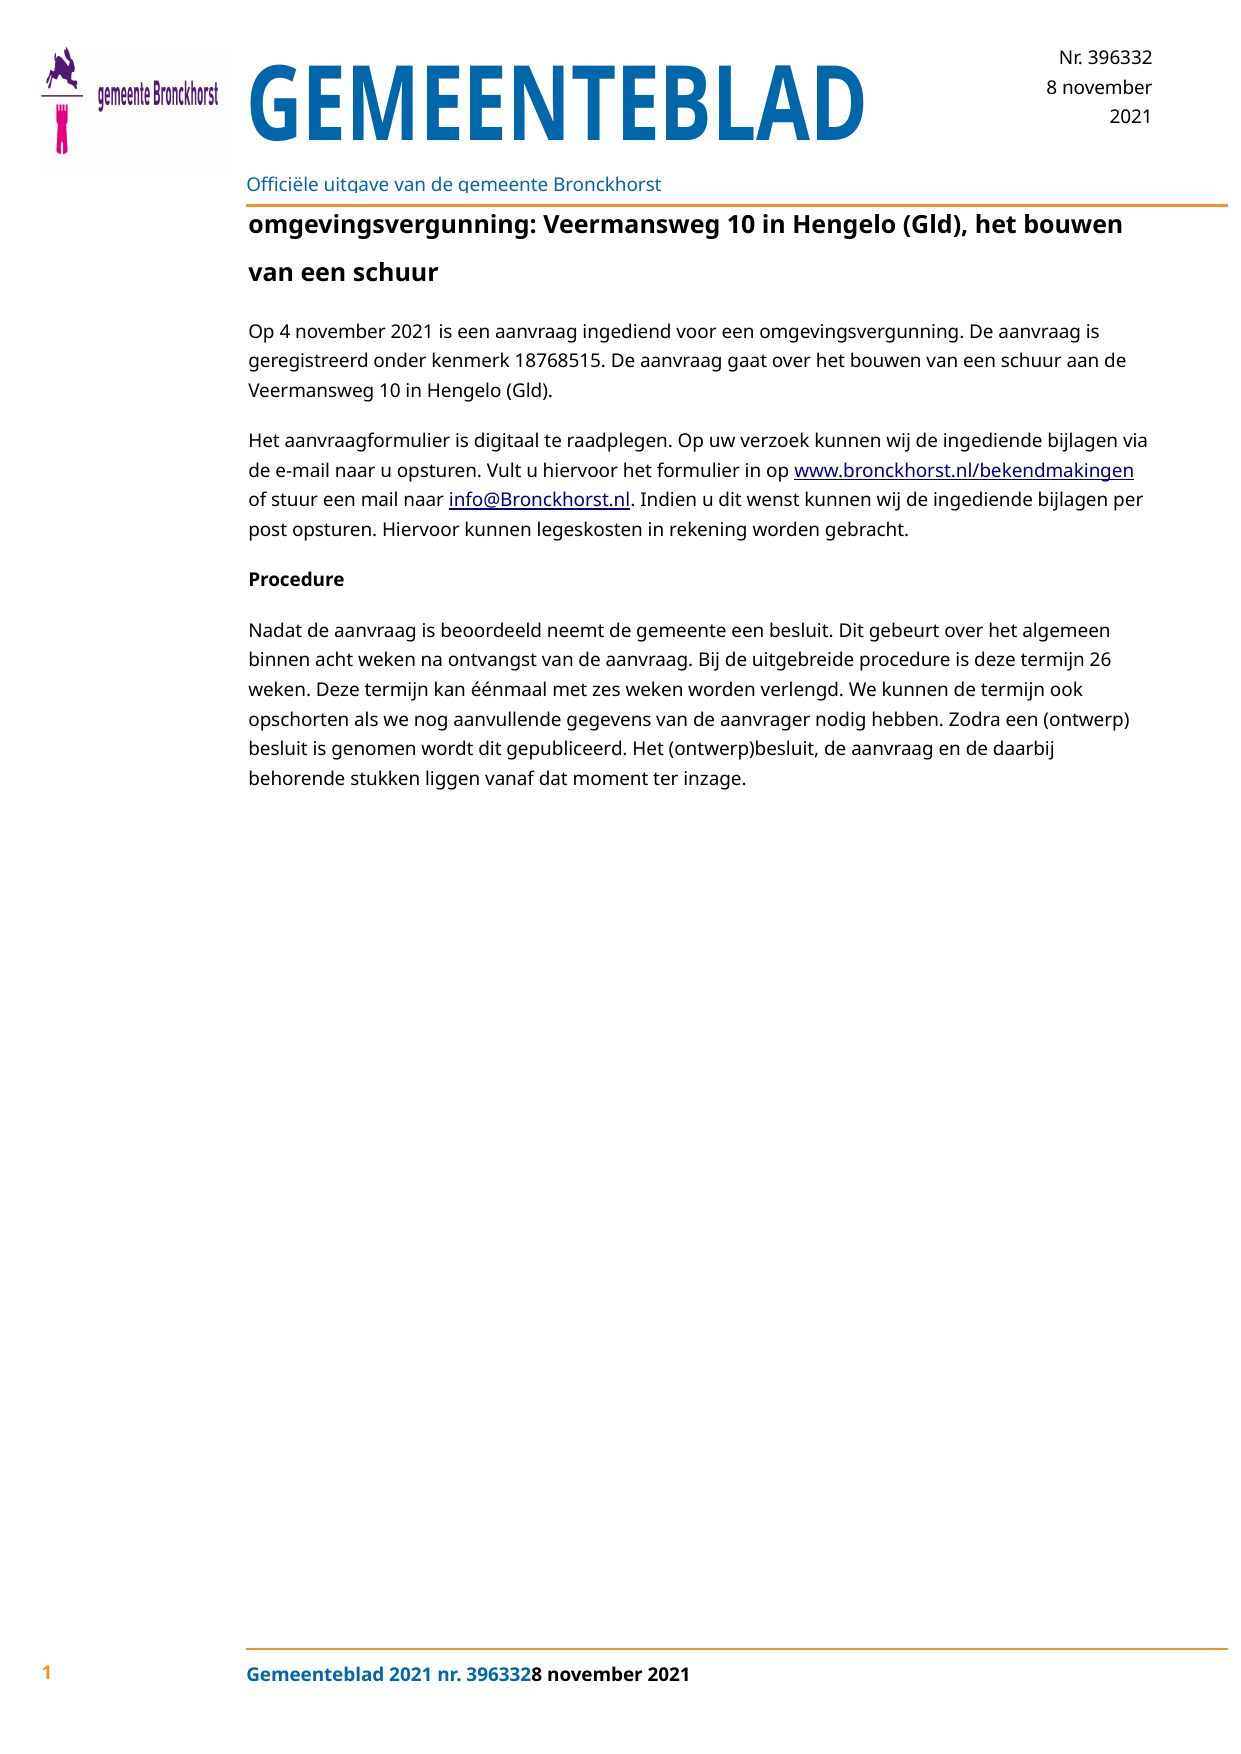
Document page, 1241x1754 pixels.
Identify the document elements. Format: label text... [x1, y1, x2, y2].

text Op 4 november 2021 is een aanvraag ingediend voor een omgevingsvergunning. De aanvraag is geregistreerd onder kenmerk 18768515. De aanvraag gaat over het bouwen van een schuur aan de Veermansweg 10 in Hengelo (Gld). [248, 318, 1152, 403]
text Nadat de aanvraag is beoordeeld neemt de gemeente een besluit. Dit gebeurt over het algemeen binnen acht weken na ontvangst van de aanvraag. Bij de uitgebreide procedure is deze termijn 26 weken. Deze termijn kan éénmaal met zes weken worden verlengd. We kunnen de termijn ook opschorten als we nog aanvullende gegevens van de aanvrager nodig hebben. Zodra een (ontwerp) besluit is genomen wordt dit gepubliceerd. Het (ontwerp)besluit, de aanvraag en de daarbij behorende stukken liggen vanaf dat moment ter inzage. [248, 617, 1152, 791]
text omgevingsvergunning: Veermansweg 10 in Hengelo (Gld), het bouwen van een schuur [248, 207, 1152, 288]
text Het aanvraagformulier is digitaal te raadplegen. Op uw verzoek kunnen wij de ingediende bijlagen via de e-mail naar u opsturen. Vult u hiervoor het formulier in op www.bronckhorst.nl/bekendmakingen of stuur een mail naar info@Bronckhorst.nl. Indien u dit wenst kunnen wij de ingediende bijlagen per post opsturen. Hiervoor kunnen legeskosten in rekening worden gebracht. [248, 427, 1152, 542]
picture [41, 47, 231, 172]
text Procedure [248, 567, 1152, 592]
